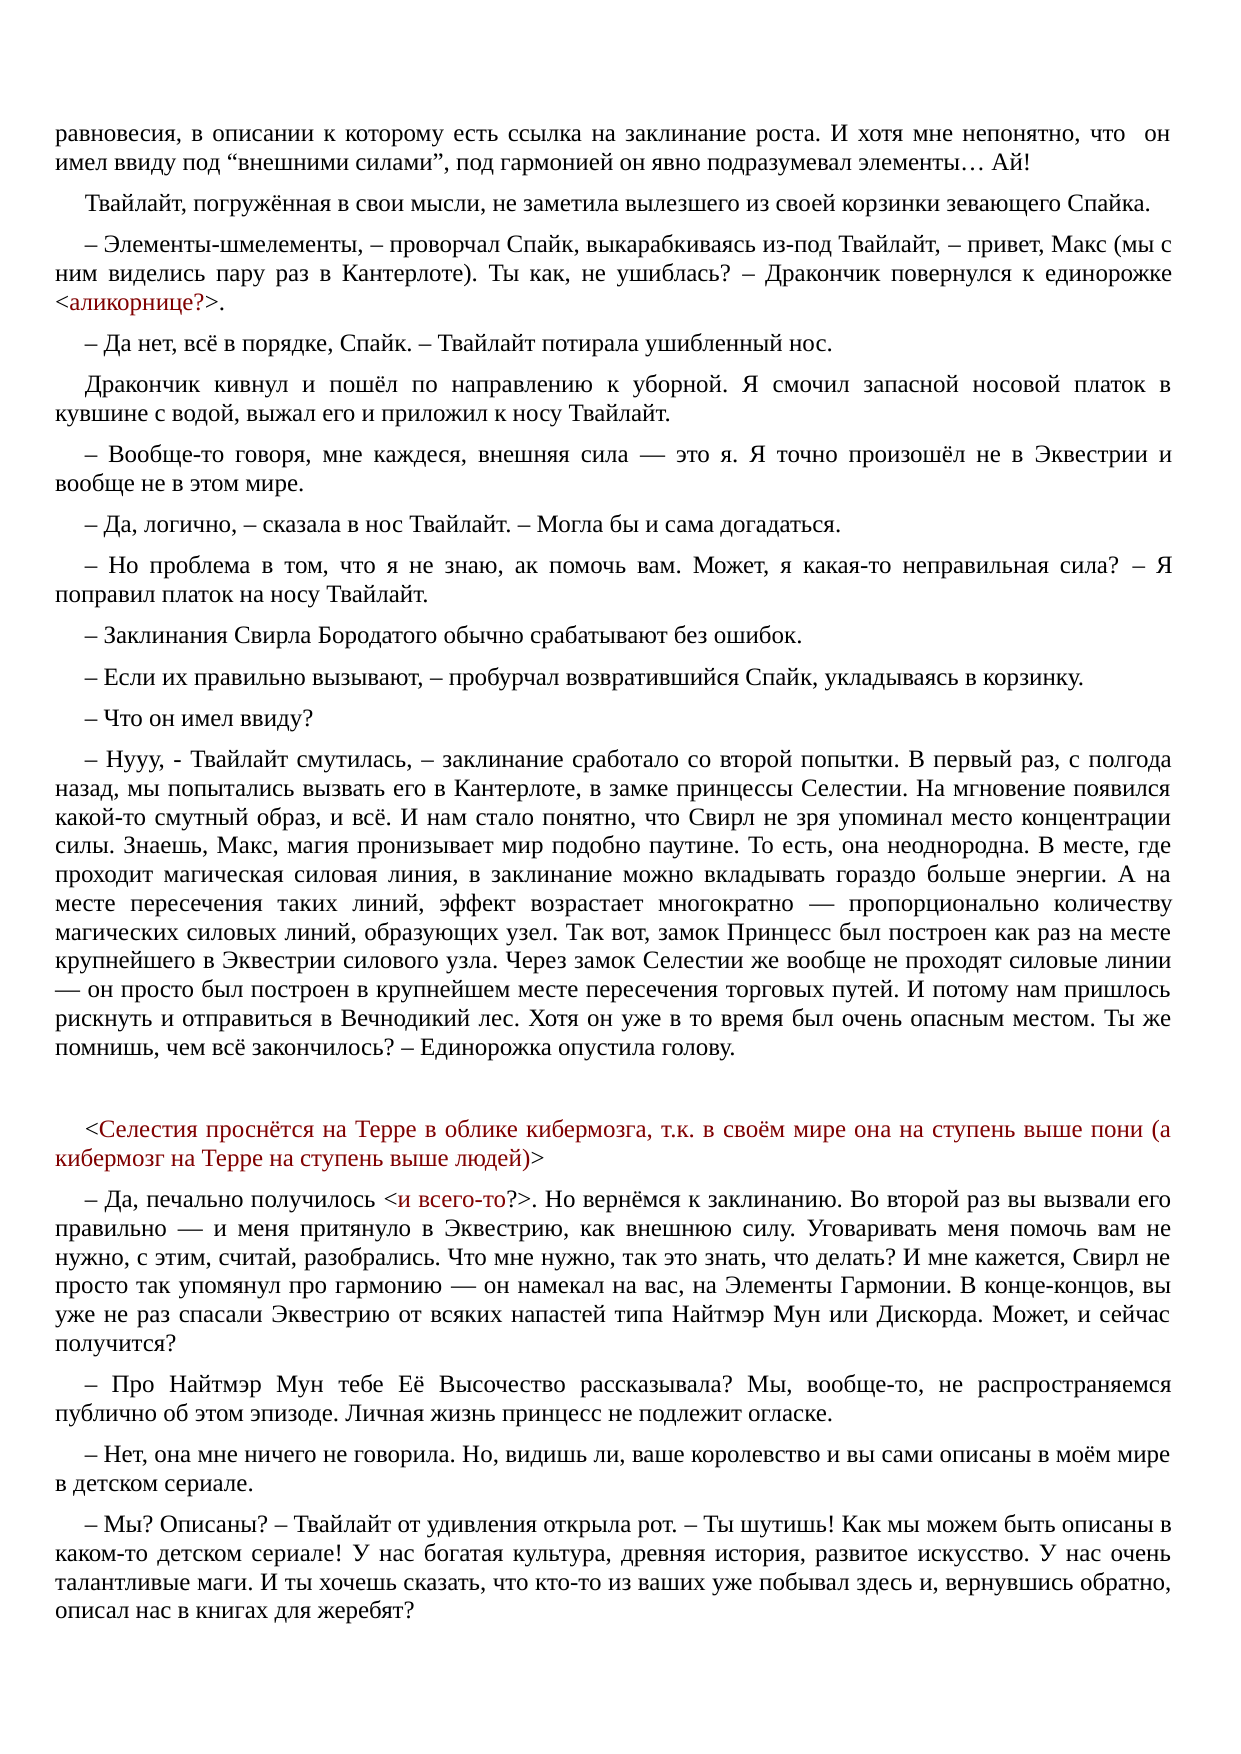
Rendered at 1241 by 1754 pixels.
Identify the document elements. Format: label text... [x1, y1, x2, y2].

text <Селестия проснётся на Терре в облике кибермозга, т.к. в своём мире она на ступень выше пони (а кибермозг на Терре на ступень выше людей)> [55, 1114, 1172, 1172]
text – Что он имел ввиду? [55, 703, 1172, 732]
text – Заклинания Свирла Бородатого обычно срабатывают без ошибок. [55, 621, 1172, 649]
text – Элементы-шмелементы, – проворчал Спайк, выкарабкиваясь из-под Твайлайт, – привет, Макс (мы с ним виделись пару раз в Кантерлоте). Ты как, не ушиблась? – Дракончик повернулся к единорожке <аликорнице?>. [55, 229, 1172, 316]
text – Если их правильно вызывают, – пробурчал возвратившийся Спайк, укладываясь в корзинку. [55, 662, 1172, 691]
text – Да, печально получилось <и всего-то?>. Но вернёмся к заклинанию. Во второй раз вы вызвали его правильно — и меня притянуло в Эквестрию, как внешнюю силу. Уговаривать меня помочь вам не нужно, с этим, считай, разобрались. Что мне нужно, так это знать, что делать? И мне кажется, Свирл не просто так упомянул про гармонию — он намекал на вас, на Элементы Гармонии. В конце-концов, вы уже не раз спасали Эквестрию от всяких напастей типа Найтмэр Мун или Дискорда. Может, и сейчас получится? [55, 1184, 1172, 1357]
text – Но проблема в том, что я не знаю, ак помочь вам. Может, я какая-то неправильная сила? – Я поправил платок на носу Твайлайт. [55, 551, 1172, 608]
text равновесия, в описании к которому есть ссылка на заклинание роста. И хотя мне непонятно, что он имел ввиду под “внешними силами”, под гармонией он явно подразумевал элементы… Ай! [55, 118, 1172, 176]
text Твайлайт, погружённая в свои мысли, не заметила вылезшего из своей корзинки зевающего Спайка. [55, 188, 1172, 217]
text – Про Найтмэр Мун тебе Её Высочество рассказывала? Мы, вообще-то, не распространяемся публично об этом эпизоде. Личная жизнь принцесс не подлежит огласке. [55, 1369, 1172, 1427]
text Дракончик кивнул и пошёл по направлению к уборной. Я смочил запасной носовой платок в кувшине с водой, выжал его и приложил к носу Твайлайт. [55, 369, 1172, 427]
text – Вообще-то говоря, мне каждеся, внешняя сила — это я. Я точно произошёл не в Эквестрии и вообще не в этом мире. [55, 439, 1172, 497]
text – Мы? Описаны? – Твайлайт от удивления открыла рот. – Ты шутишь! Как мы можем быть описаны в каком-то детском сериале! У нас богатая культура, древняя история, развитое искусство. У нас очень талантливые маги. И ты хочешь сказать, что кто-то из ваших уже побывал здесь и, вернувшись обратно, описал нас в книгах для жеребят? [55, 1509, 1172, 1624]
text – Да нет, всё в порядке, Спайк. – Твайлайт потирала ушибленный нос. [55, 328, 1172, 357]
text – Нет, она мне ничего не говорила. Но, видишь ли, ваше королевство и вы сами описаны в моём мире в детском сериале. [55, 1439, 1172, 1497]
text – Да, логично, – сказала в нос Твайлайт. – Могла бы и сама догадаться. [55, 509, 1172, 538]
text – Нууу, - Твайлайт смутилась, – заклинание сработало со второй попытки. В первый раз, с полгода назад, мы попытались вызвать его в Кантерлоте, в замке принцессы Селестии. На мгновение появился какой-то смутный образ, и всё. И нам стало понятно, что Свирл не зря упоминал место концентрации силы. Знаешь, Макс, магия пронизывает мир подобно паутине. То есть, она неоднородна. В месте, где проходит магическая силовая линия, в заклинание можно вкладывать гораздо больше энергии. А на месте пересечения таких линий, эффект возрастает многократно — пропорционально количеству магических силовых линий, образующих узел. Так вот, замок Принцесс был построен как раз на месте крупнейшего в Эквестрии силового узла. Через замок Селестии же вообще не проходят силовые линии — он просто был построен в крупнейшем месте пересечения торговых путей. И потому нам пришлось рискнуть и отправиться в Вечнодикий лес. Хотя он уже в то время был очень опасным местом. Ты же помнишь, чем всё закончилось? – Единорожка опустила голову. [55, 744, 1172, 1061]
